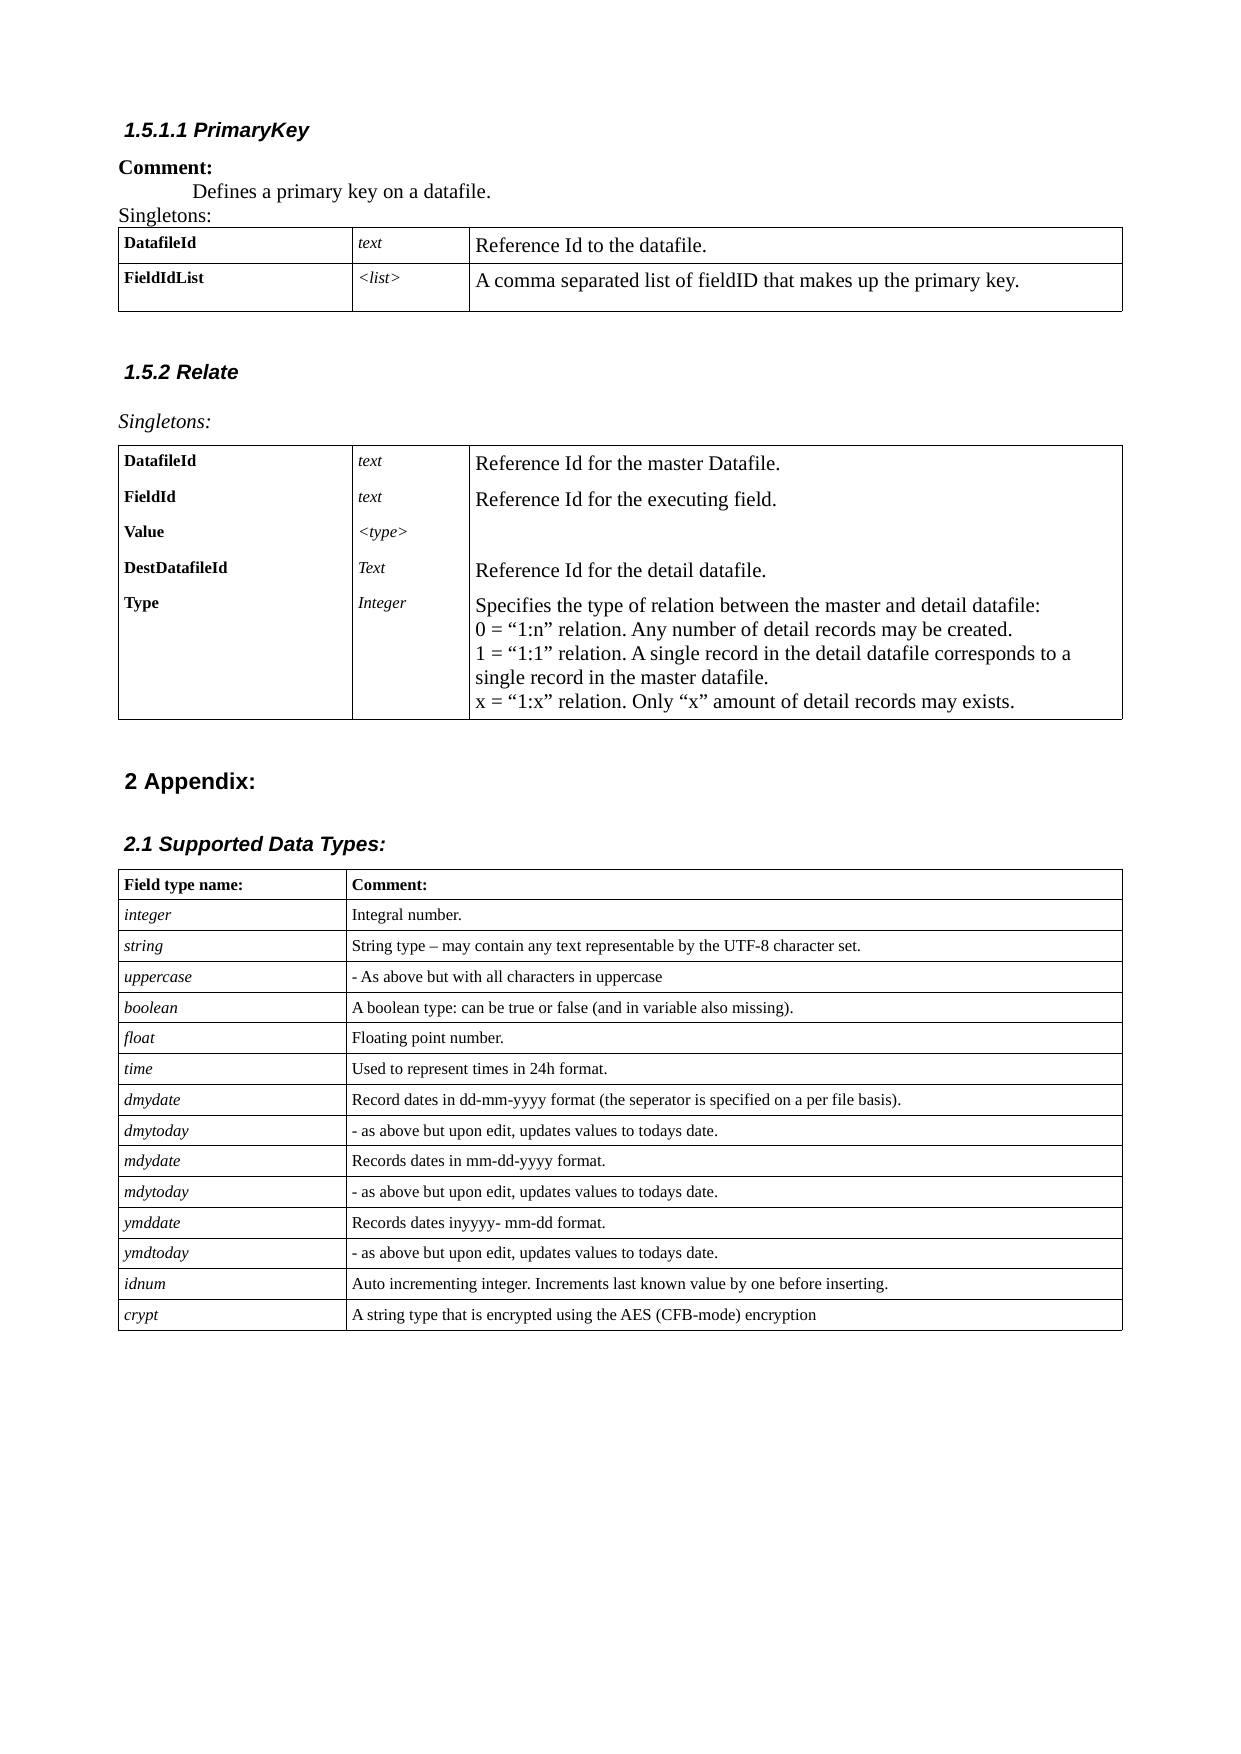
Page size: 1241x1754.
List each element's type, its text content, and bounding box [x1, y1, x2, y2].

table_cell Record dates in dd-mm-yyyy format (the seperator is specified on a per file basis). [347, 1085, 1122, 1114]
table_cell ymdtoday [119, 1239, 346, 1268]
table_cell dmydate [119, 1085, 346, 1114]
table_cell Value [119, 516, 352, 552]
table_cell Specifies the type of relation between the master and detail datafile: 0 = “1:n” relation. Any number of detail records may be created. 1 = “1:1” relation. A single record in the detail datafile corresponds to a single record in the master datafile. x = “1:x” relation. Only “x” amount of detail records may exists. [470, 588, 1122, 719]
table_cell text [353, 481, 469, 516]
table_cell Used to represent times in 24h format. [347, 1054, 1122, 1084]
subtitle Appendix: [118, 768, 1122, 795]
subtitle PrimaryKey [118, 118, 1122, 142]
table_cell [470, 516, 1122, 552]
text Defines a primary key on a datafile. [118, 179, 1122, 203]
table_cell Records dates in mm-dd-yyyy format. [347, 1146, 1122, 1176]
table_cell Auto incrementing integer. Increments last known value by one before inserting. [347, 1269, 1122, 1299]
table_cell Type [119, 588, 352, 719]
table_cell A boolean type: can be true or false (and in variable also missing). [347, 993, 1122, 1022]
table_cell ymddate [119, 1208, 346, 1237]
table_cell string [119, 931, 346, 961]
table_cell <list> [353, 264, 469, 311]
table_cell - as above but upon edit, updates values to todays date. [347, 1177, 1122, 1207]
table_cell Integer [353, 588, 469, 719]
table_cell Records dates inyyyy- mm-dd format. [347, 1208, 1122, 1237]
table_header Reference Id to the datafile. [470, 228, 1122, 262]
table_cell <type> [353, 516, 469, 552]
table_header DatafileId [119, 446, 352, 481]
table_cell String type – may contain any text representable by the UTF-8 character set. [347, 931, 1122, 961]
table_cell A string type that is encrypted using the AES (CFB-mode) encryption [347, 1300, 1122, 1329]
table_cell boolean [119, 993, 346, 1022]
table_header Reference Id for the master Datafile. [470, 446, 1122, 481]
table_cell - as above but upon edit, updates values to todays date. [347, 1116, 1122, 1145]
table_header text [353, 446, 469, 481]
table_cell Floating point number. [347, 1023, 1122, 1053]
table_cell Text [353, 552, 469, 587]
table_header DatafileId [119, 228, 352, 262]
text Singletons: [118, 409, 1122, 433]
table_cell time [119, 1054, 346, 1084]
table_cell FieldId [119, 481, 352, 516]
table_cell crypt [119, 1300, 346, 1329]
table_cell integer [119, 900, 346, 930]
table_header Comment: [347, 870, 1122, 899]
table_cell - As above but with all characters in uppercase [347, 962, 1122, 992]
table_cell - as above but upon edit, updates values to todays date. [347, 1239, 1122, 1268]
table_cell Reference Id for the executing field. [470, 481, 1122, 516]
table_cell dmytoday [119, 1116, 346, 1145]
table_cell mdydate [119, 1146, 346, 1176]
table_cell uppercase [119, 962, 346, 992]
table_cell float [119, 1023, 346, 1053]
table_cell mdytoday [119, 1177, 346, 1207]
subtitle Relate [118, 360, 1122, 384]
table_header Field type name: [119, 870, 346, 899]
subtitle Supported Data Types: [118, 832, 1122, 856]
table_cell FieldIdList [119, 264, 352, 311]
table_cell DestDatafileId [119, 552, 352, 587]
text Singletons: [118, 203, 1122, 227]
table_cell A comma separated list of fieldID that makes up the primary key. [470, 264, 1122, 311]
table_header text [353, 228, 469, 262]
text Comment: [118, 154, 1122, 179]
table_cell Reference Id for the detail datafile. [470, 552, 1122, 587]
table_cell Integral number. [347, 900, 1122, 930]
table_cell idnum [119, 1269, 346, 1299]
